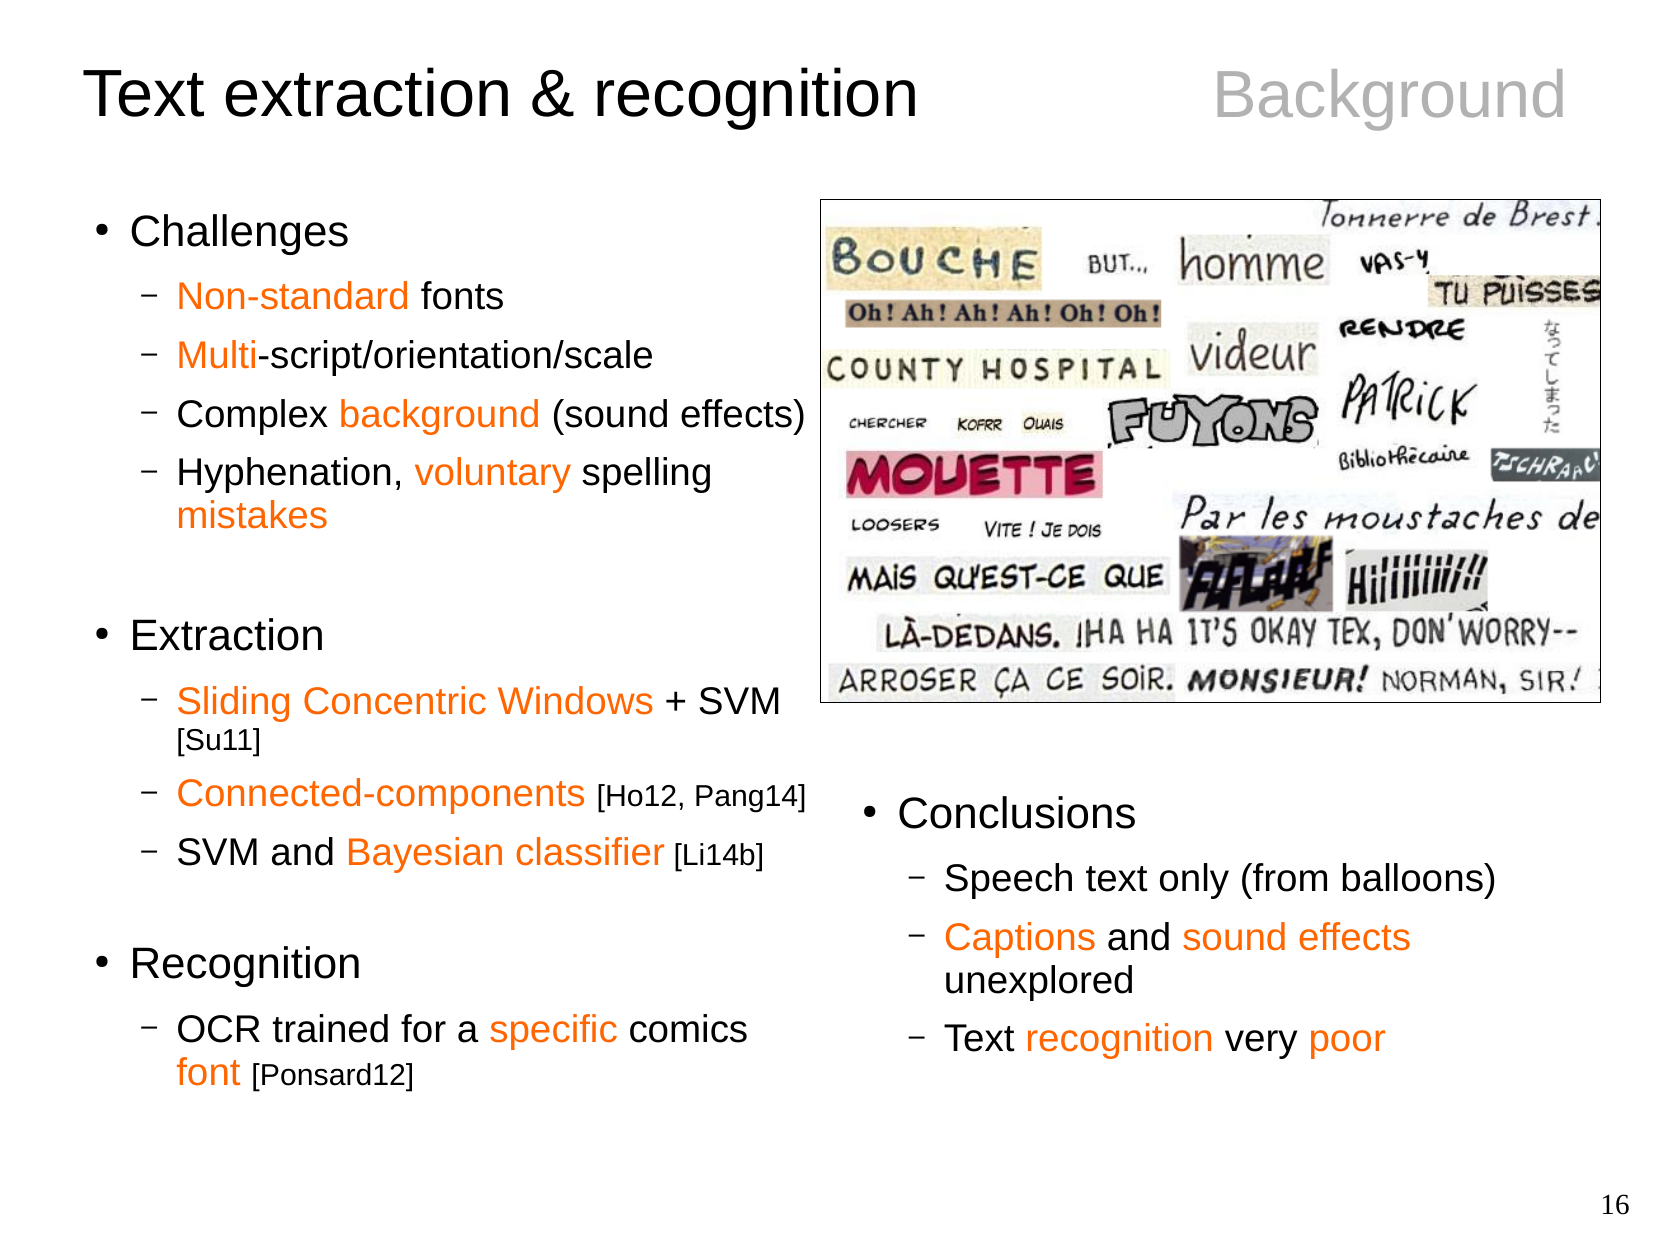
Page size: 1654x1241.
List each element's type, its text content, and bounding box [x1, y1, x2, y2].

list Challenges Non-standard fonts Multi-script/orientation/scale Complex background (sound effects) Hyphenation, voluntary spelling mistakes Extraction Sliding Concentric Windows + SVM [Su11] Connected-components [Ho12, Pang14] SVM and Bayesian classifier [Li14b] Recognition OCR trained for a specific comics font [Ponsard12] [82, 206, 809, 1158]
title Text extraction & recognition [82, 47, 1571, 140]
list Conclusions Speech text only (from balloons) Captions and sound effects unexplored Text recognition very poor [850, 788, 1583, 1063]
picture [820, 199, 1601, 703]
